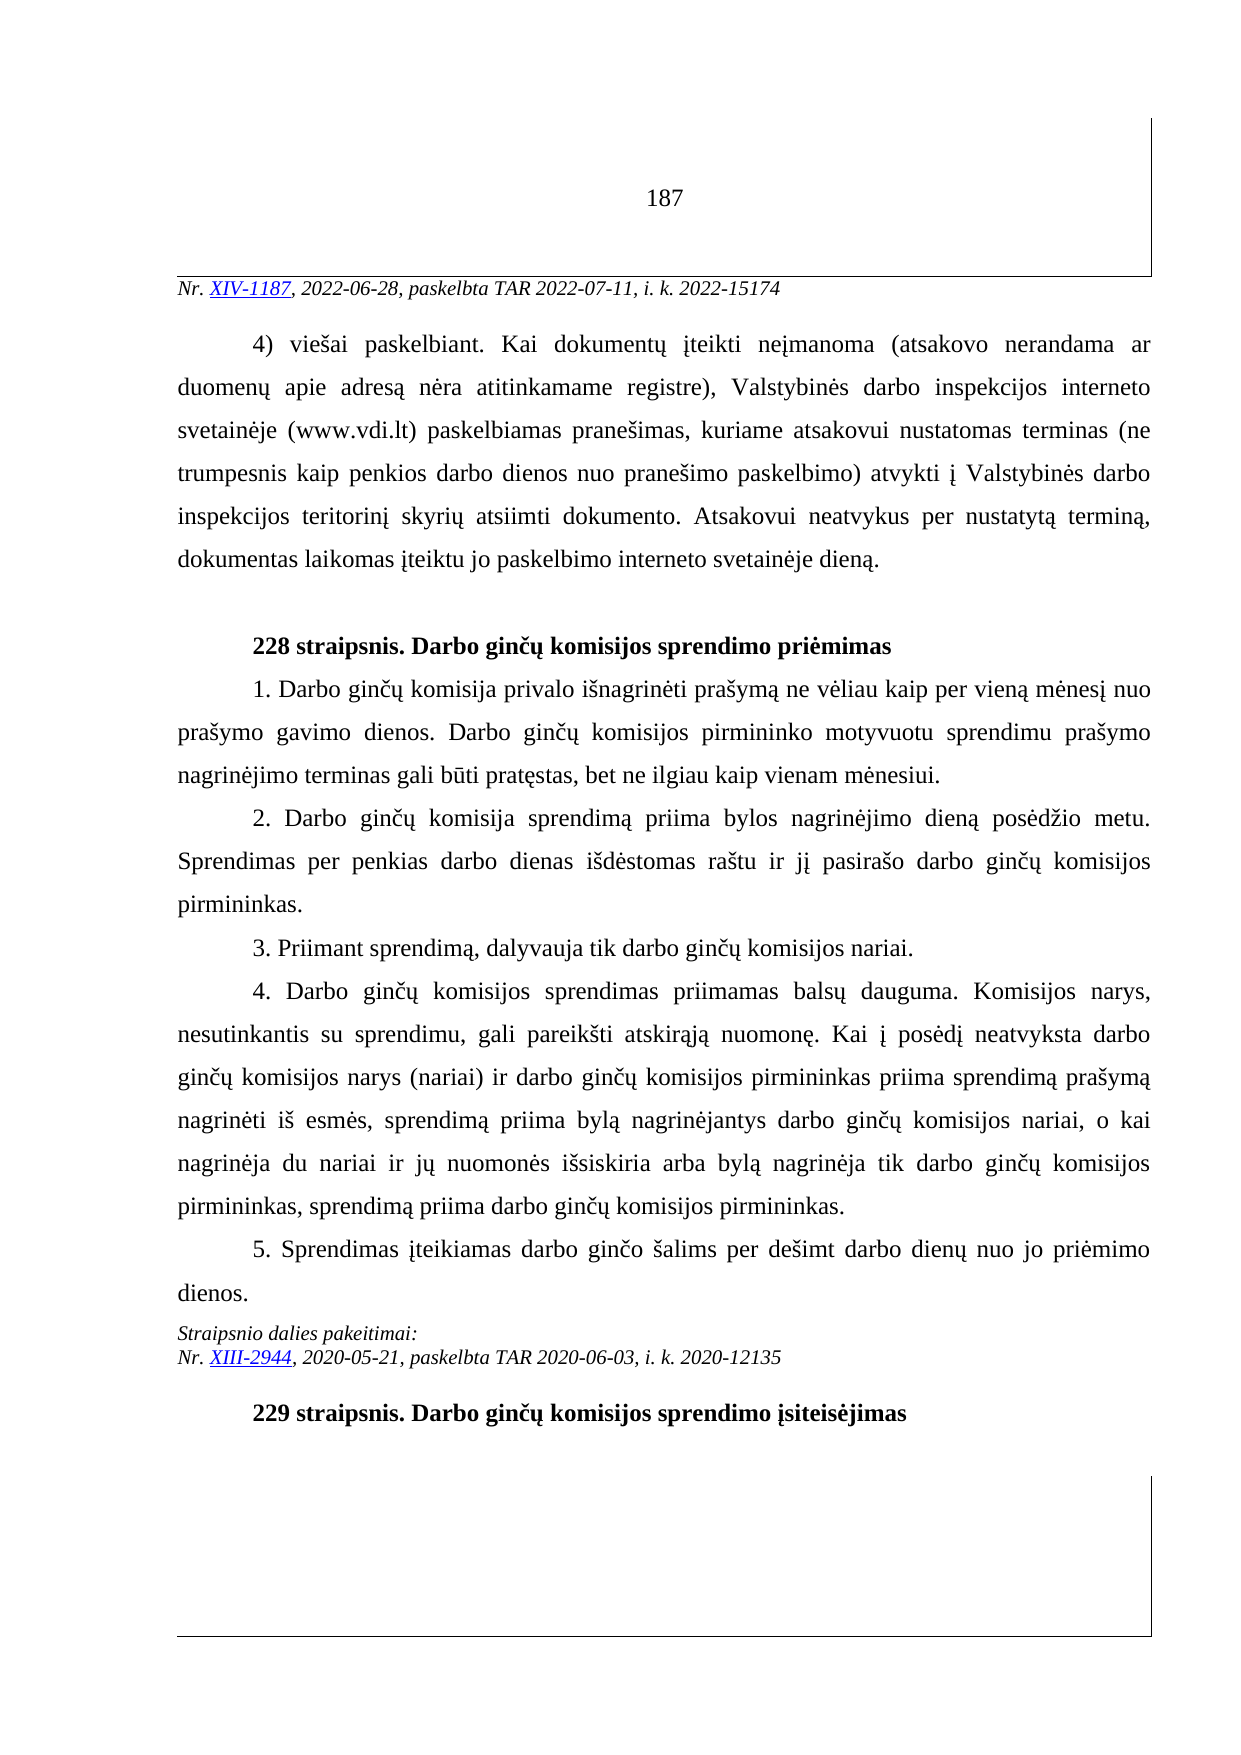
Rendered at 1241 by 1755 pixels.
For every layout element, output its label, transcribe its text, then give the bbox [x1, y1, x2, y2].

text 3. Priimant sprendimą, dalyvauja tik darbo ginčų komisijos nariai. [177, 933, 1152, 961]
text Nr. XIV-1187, 2022-06-28, paskelbta TAR 2022-07-11, i. k. 2022-15174 [177, 276, 1152, 300]
text 4) viešai paskelbiant. Kai dokumentų įteikti neįmanoma (atsakovo nerandama ar duomenų apie adresą nėra atitinkamame registre), Valstybinės darbo inspekcijos interneto svetainėje (www.vdi.lt) paskelbiamas pranešimas, kuriame atsakovui nustatomas terminas (ne trumpesnis kaip penkios darbo dienos nuo pranešimo paskelbimo) atvykti į Valstybinės darbo inspekcijos teritorinį skyrių atsiimti dokumento. Atsakovui neatvykus per nustatytą terminą, dokumentas laikomas įteiktu jo paskelbimo interneto svetainėje dieną. [177, 329, 1152, 573]
text 5. Sprendimas įteikiamas darbo ginčo šalims per dešimt darbo dienų nuo jo priėmimo dienos. [177, 1234, 1152, 1306]
text 1. Darbo ginčų komisija privalo išnagrinėti prašymą ne vėliau kaip per vieną mėnesį nuo prašymo gavimo dienos. Darbo ginčų komisijos pirmininko motyvuotu sprendimu prašymo nagrinėjimo terminas gali būti pratęstas, bet ne ilgiau kaip vienam mėnesiui. [177, 674, 1152, 789]
text 2. Darbo ginčų komisija sprendimą priima bylos nagrinėjimo dieną posėdžio metu. Sprendimas per penkias darbo dienas išdėstomas raštu ir jį pasirašo darbo ginčų komisijos pirmininkas. [177, 803, 1152, 918]
text Straipsnio dalies pakeitimai: [177, 1321, 1152, 1345]
text Nr. XIII-2944, 2020-05-21, paskelbta TAR 2020-06-03, i. k. 2020-12135 [177, 1345, 1152, 1369]
subtitle 228 straipsnis. Darbo ginčų komisijos sprendimo priėmimas [177, 631, 1152, 659]
text 4. Darbo ginčų komisijos sprendimas priimamas balsų dauguma. Komisijos narys, nesutinkantis su sprendimu, gali pareikšti atskirąją nuomonę. Kai į posėdį neatvyksta darbo ginčų komisijos narys (nariai) ir darbo ginčų komisijos pirmininkas priima sprendimą prašymą nagrinėti iš esmės, sprendimą priima bylą nagrinėjantys darbo ginčų komisijos nariai, o kai nagrinėja du nariai ir jų nuomonės išsiskiria arba bylą nagrinėja tik darbo ginčų komisijos pirmininkas, sprendimą priima darbo ginčų komisijos pirmininkas. [177, 976, 1152, 1220]
subtitle 229 straipsnis. Darbo ginčų komisijos sprendimo įsiteisėjimas [177, 1398, 1152, 1426]
